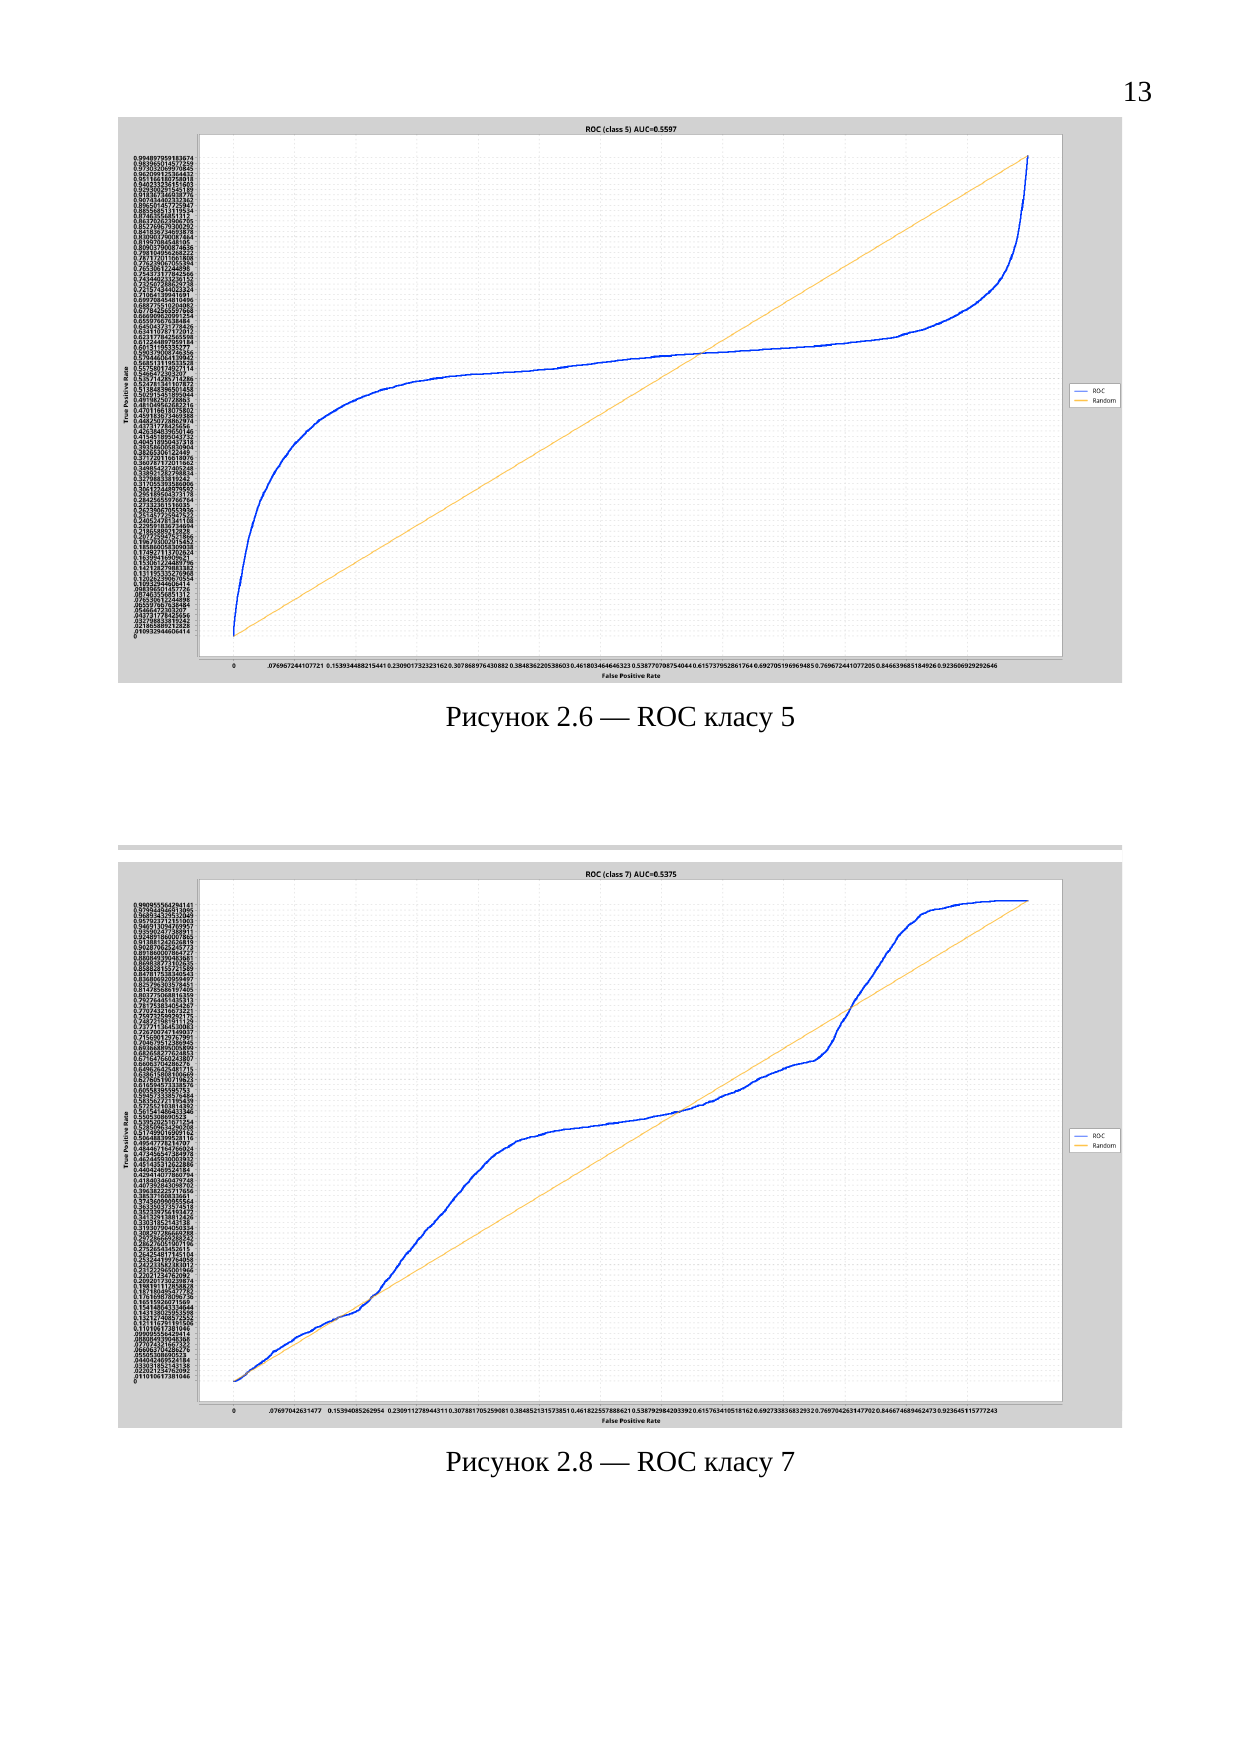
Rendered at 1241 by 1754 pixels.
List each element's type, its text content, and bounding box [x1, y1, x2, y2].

text Рисунок 2.6 — ROC класу 5 [118, 683, 1122, 733]
picture [118, 845, 1123, 1428]
text Рисунок 2.8 — ROC класу 7 [118, 1428, 1122, 1478]
picture [118, 117, 1123, 683]
